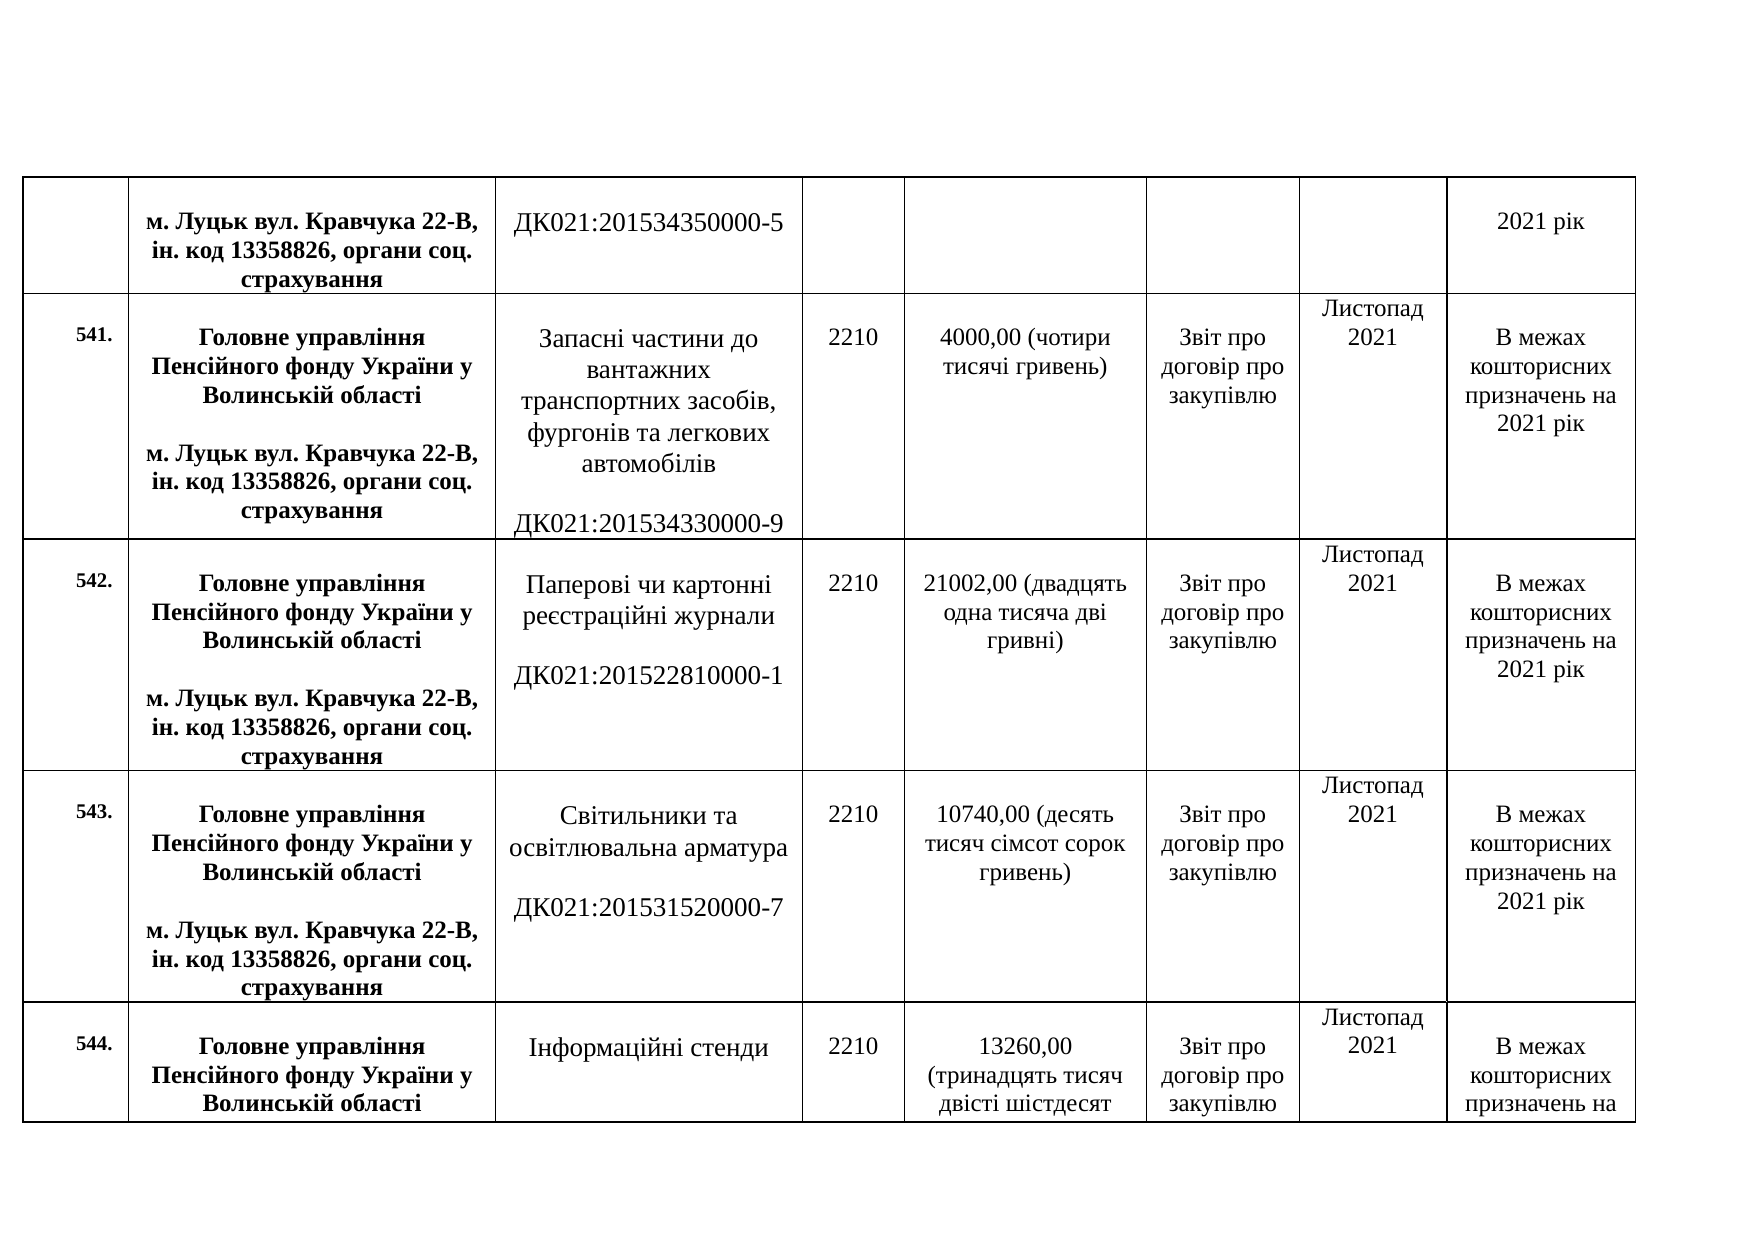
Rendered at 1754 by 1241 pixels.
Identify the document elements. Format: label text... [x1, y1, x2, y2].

table_cell м. Луцьк вул. Кравчука 22-В, ін. код 13358826, органи соц. страхування [129, 178, 495, 292]
table_cell [1147, 178, 1299, 292]
table_cell [24, 540, 128, 770]
table_cell Запасні частини до вантажних транспортних засобів, фургонів та легкових автомобілів ДК021:201534330000-9 [496, 294, 802, 538]
table_cell 21002,00 (двадцять одна тисяча дві гривні) [905, 540, 1146, 770]
table_cell [24, 178, 128, 292]
table_cell Головне управління Пенсійного фонду України у Волинській області м. Луцьк вул. Кравчука 22-В, ін. код 13358826, органи соц. страхування [129, 771, 495, 1001]
table_cell [803, 178, 904, 292]
table_cell Головне управління Пенсійного фонду України у Волинській області м. Луцьк вул. Кравчука 22-В, ін. код 13358826, органи соц. страхування [129, 540, 495, 770]
table_cell 2210 [803, 771, 904, 1001]
table_cell В межах кошторисних призначень на 2021 рік [1448, 294, 1635, 538]
table_cell Головне управління Пенсійного фонду України у Волинській області [129, 1003, 495, 1121]
table_cell В межах кошторисних призначень на 2021 рік [1448, 540, 1635, 770]
table_cell 4000,00 (чотири тисячі гривень) [905, 294, 1146, 538]
table_cell Листопад 2021 [1300, 294, 1446, 538]
table_cell 13260,00 (тринадцять тисяч двісті шістдесят [905, 1003, 1146, 1121]
table_cell Листопад 2021 [1300, 1003, 1446, 1121]
table_cell [24, 294, 128, 538]
table_cell Звіт про договір про закупівлю [1147, 1003, 1299, 1121]
table_cell 2210 [803, 294, 904, 538]
table_cell В межах кошторисних призначень на [1448, 1003, 1635, 1121]
table_cell [24, 1003, 128, 1121]
table_cell [905, 178, 1146, 292]
table_cell Інформаційні стенди [496, 1003, 802, 1121]
table_cell 10740,00 (десять тисяч сімсот сорок гривень) [905, 771, 1146, 1001]
table_cell Звіт про договір про закупівлю [1147, 771, 1299, 1001]
table_cell Листопад 2021 [1300, 540, 1446, 770]
table_cell Звіт про договір про закупівлю [1147, 540, 1299, 770]
table_cell Листопад 2021 [1300, 771, 1446, 1001]
table_cell 2210 [803, 540, 904, 770]
table_cell Звіт про договір про закупівлю [1147, 294, 1299, 538]
table_cell 2021 рік [1448, 178, 1635, 292]
table_cell Головне управління Пенсійного фонду України у Волинській області м. Луцьк вул. Кравчука 22-В, ін. код 13358826, органи соц. страхування [129, 294, 495, 538]
table_cell 2210 [803, 1003, 904, 1121]
table_cell [1300, 178, 1446, 292]
table_cell В межах кошторисних призначень на 2021 рік [1448, 771, 1635, 1001]
table_cell [24, 771, 128, 1001]
table_cell ДК021:201534350000-5 [496, 178, 802, 292]
table_cell Світильники та освітлювальна арматура ДК021:201531520000-7 [496, 771, 802, 1001]
table_cell Паперові чи картонні реєстраційні журнали ДК021:201522810000-1 [496, 540, 802, 770]
